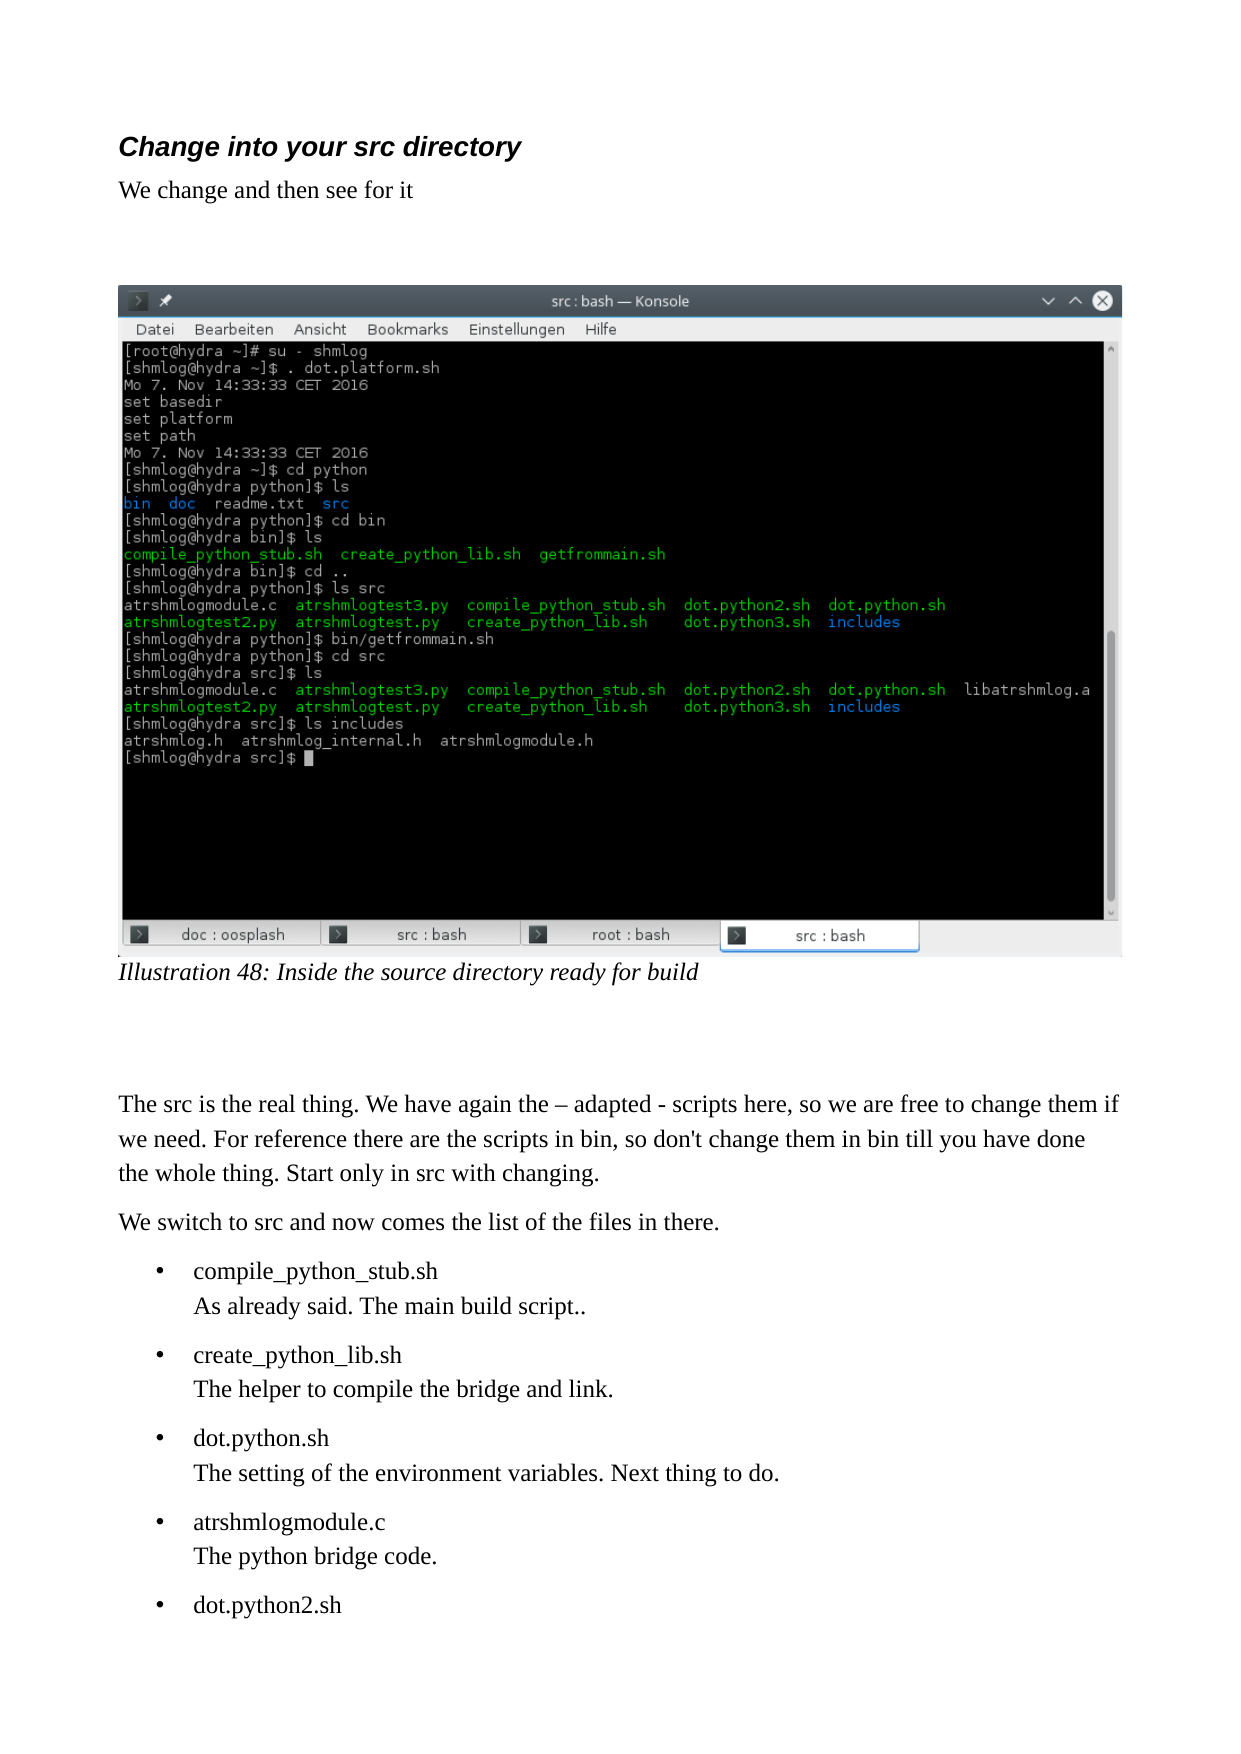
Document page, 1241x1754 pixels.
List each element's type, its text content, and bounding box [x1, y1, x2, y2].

picture [118, 285, 1123, 957]
list dot.python.sh The setting of the environment variables. Next thing to do. [156, 1423, 1122, 1487]
text Illustration 48: Inside the source directory ready for build [118, 957, 1122, 985]
text We change and then see for it [118, 175, 1122, 204]
list create_python_lib.sh The helper to compile the bridge and link. [156, 1340, 1122, 1403]
list dot.python2.sh [156, 1591, 1122, 1619]
subtitle Change into your src directory [118, 131, 1122, 162]
list atrshmlogmodule.c The python bridge code. [156, 1507, 1122, 1570]
text The src is the real thing. We have again the – adapted - scripts here, so we are free to change them if we need. For reference there are the scripts in bin, so don't change them in bin till you have done the whole thing. Start only in src with changing. [118, 1089, 1122, 1187]
text We switch to src and now comes the list of the files in there. [118, 1207, 1122, 1236]
list compile_python_stub.sh As already said. The main build script.. [156, 1256, 1122, 1319]
